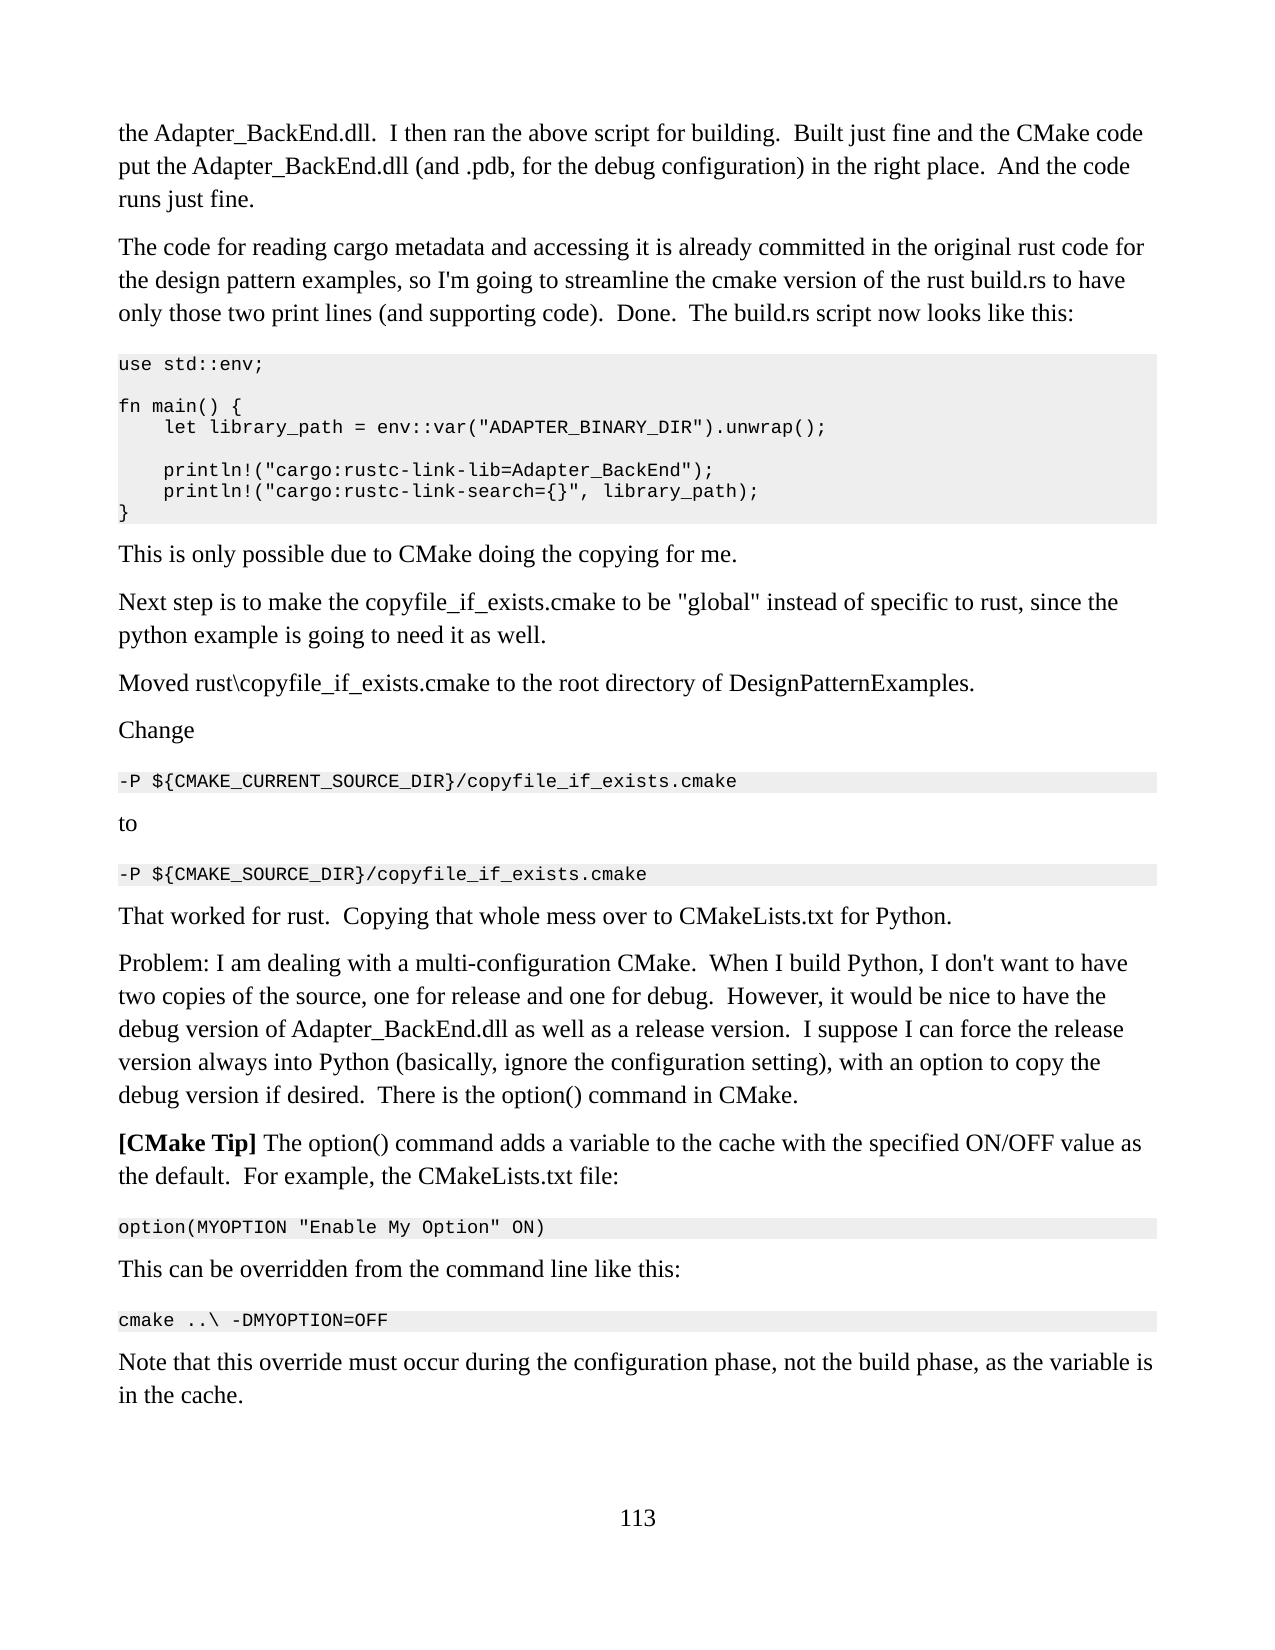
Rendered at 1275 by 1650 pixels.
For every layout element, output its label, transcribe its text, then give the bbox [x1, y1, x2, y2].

text This can be overridden from the command line like this: [118, 1254, 1157, 1283]
text Problem: I am dealing with a multi-configuration CMake. When I build Python, I don't want to have two copies of the source, one for release and one for debug. However, it would be nice to have the debug version of Adapter_BackEnd.dll as well as a release version. I suppose I can force the release version always into Python (basically, ignore the configuration setting), with an option to copy the debug version if desired. There is the option() command in CMake. [118, 948, 1157, 1109]
text option(MYOPTION "Enable My Option" ON) [118, 1218, 1157, 1239]
text let library_path = env::var("ADAPTER_BINARY_DIR").unwrap(); [118, 418, 1157, 439]
text the Adapter_BackEnd.dll. I then ran the above script for building. Built just fine and the CMake code put the Adapter_BackEnd.dll (and .pdb, for the debug configuration) in the right place. And the code runs just fine. [118, 118, 1157, 213]
text fn main() { [118, 397, 1157, 418]
text This is only possible due to CMake doing the copying for me. [118, 539, 1157, 568]
text The code for reading cargo metadata and accessing it is already committed in the original rust code for the design pattern examples, so I'm going to streamline the cmake version of the rust build.rs to have only those two print lines (and supporting code). Done. The build.rs script now looks like this: [118, 232, 1157, 327]
text Change [118, 715, 1157, 744]
text -P ${CMAKE_SOURCE_DIR}/copyfile_if_exists.cmake [118, 864, 1157, 886]
text That worked for rust. Copying that whole mess over to CMakeLists.txt for Python. [118, 901, 1157, 929]
text Moved rust\copyfile_if_exists.cmake to the root directory of DesignPatternExamples. [118, 668, 1157, 696]
text Note that this override must occur during the configuration phase, not the build phase, as the variable is in the cache. [118, 1347, 1157, 1408]
text println!("cargo:rustc-link-lib=Adapter_BackEnd"); [118, 461, 1157, 482]
text to [118, 808, 1157, 837]
text -P ${CMAKE_CURRENT_SOURCE_DIR}/copyfile_if_exists.cmake [118, 772, 1157, 793]
text use std::env; [118, 354, 1157, 376]
text } [118, 503, 1157, 524]
text [CMake Tip] The option() command adds a variable to the cache with the specified ON/OFF value as the default. For example, the CMakeLists.txt file: [118, 1128, 1157, 1190]
text Next step is to make the copyfile_if_exists.cmake to be "global" instead of specific to rust, since the python example is going to need it as well. [118, 587, 1157, 649]
text println!("cargo:rustc-link-search={}", library_path); [118, 482, 1157, 503]
text cmake ..\ -DMYOPTION=OFF [118, 1311, 1157, 1332]
